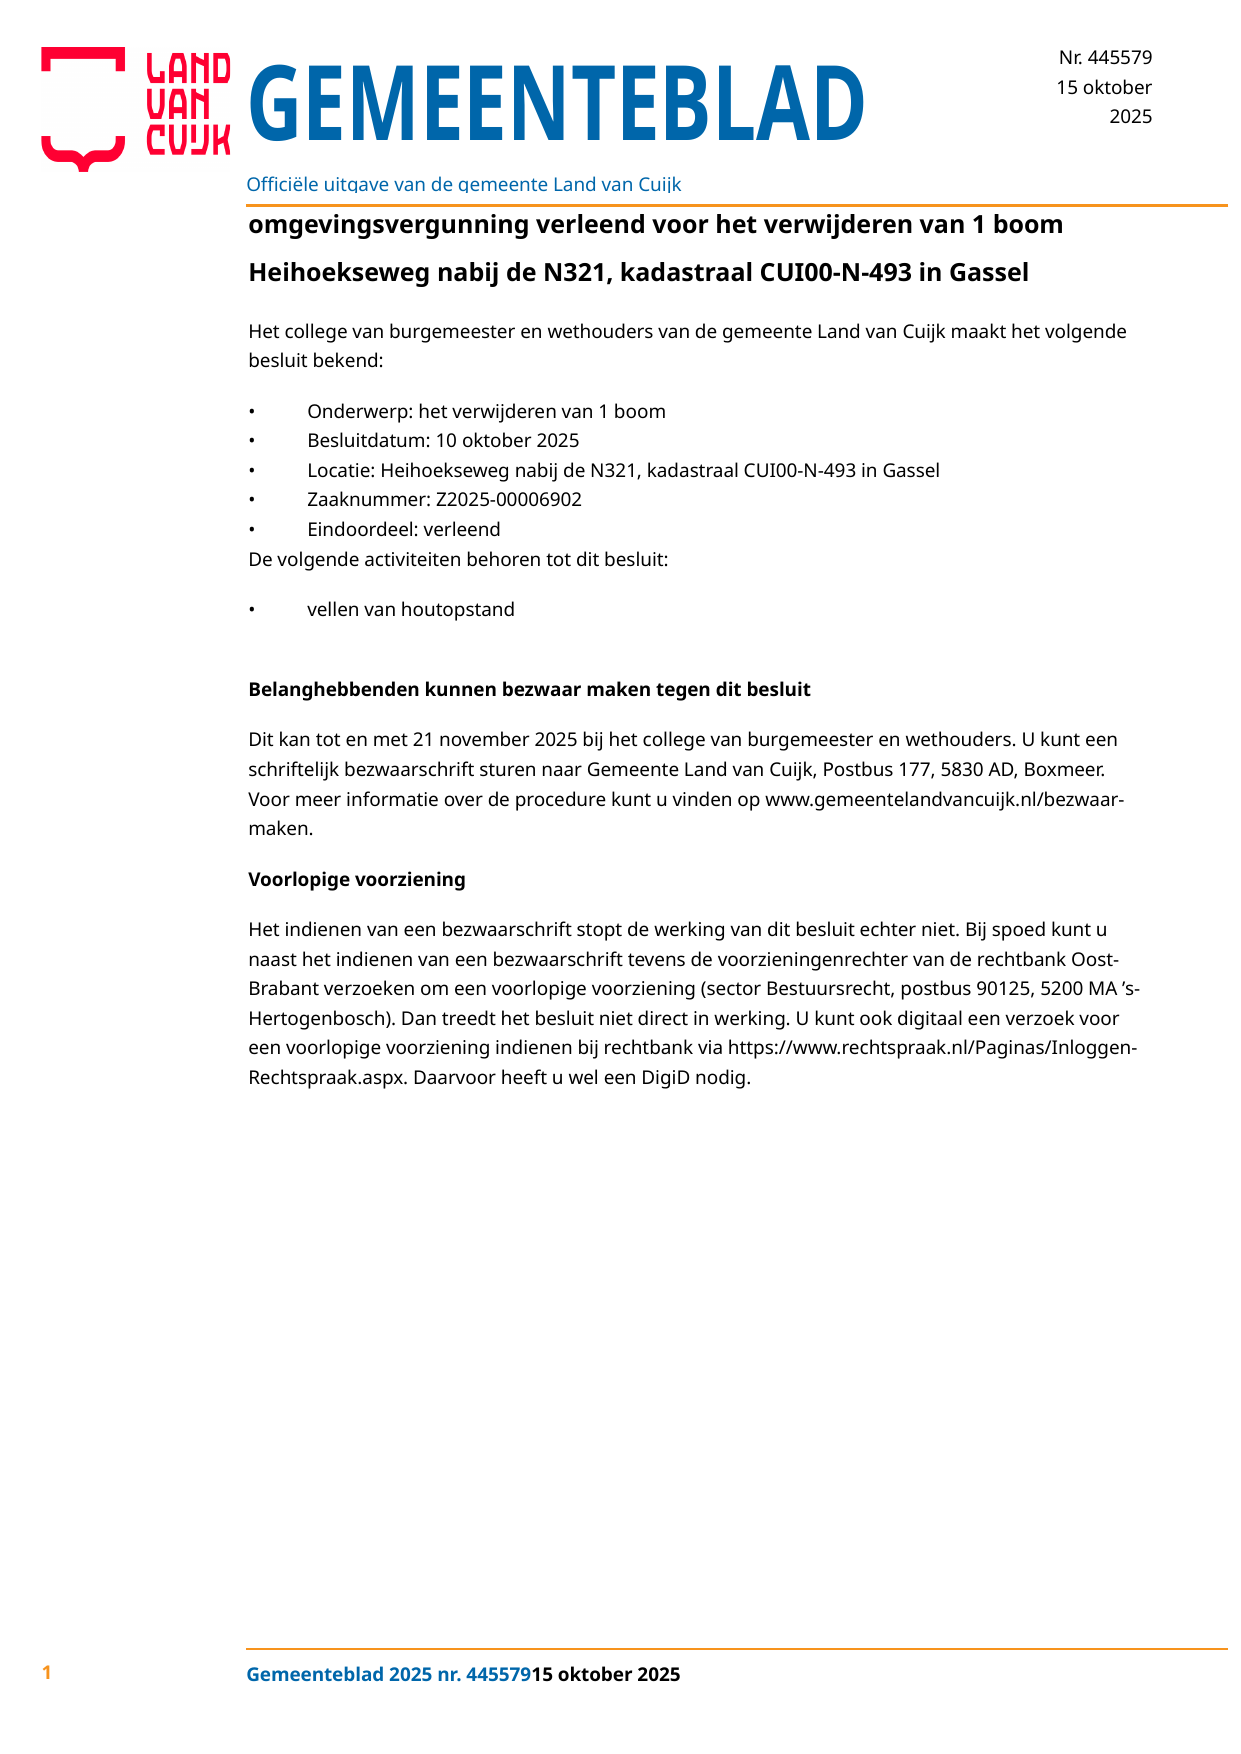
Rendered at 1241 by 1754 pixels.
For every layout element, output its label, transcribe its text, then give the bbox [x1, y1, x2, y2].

list Onderwerp: het verwijderen van 1 boom [248, 398, 1152, 424]
list vellen van houtopstand [248, 596, 1152, 622]
text De volgende activiteiten behoren tot dit besluit: [248, 546, 1152, 572]
text Dit kan tot en met 21 november 2025 bij het college van burgemeester en wethouders. U kunt een schriftelijk bezwaarschrift sturen naar Gemeente Land van Cuijk, Postbus 177, 5830 AD, Boxmeer. Voor meer informatie over de procedure kunt u vinden op www.gemeentelandvancuijk.nl/bezwaar-maken. [248, 727, 1152, 841]
text omgevingsvergunning verleend voor het verwijderen van 1 boom Heihoekseweg nabij de N321, kadastraal CUI00-N-493 in Gassel [248, 207, 1152, 288]
text Voorlopige voorziening [248, 866, 1152, 892]
text Het indienen van een bezwaarschrift stopt de werking van dit besluit echter niet. Bij spoed kunt u naast het indienen van een bezwaarschrift tevens de voorzieningenrechter van de rechtbank Oost-Brabant verzoeken om een voorlopige voorziening (sector Bestuursrecht, postbus 90125, 5200 MA ’s-Hertogenbosch). Dan treedt het besluit niet direct in werking. U kunt ook digitaal een verzoek voor een voorlopige voorziening indienen bij rechtbank via https://www.rechtspraak.nl/Paginas/Inloggen-Rechtspraak.aspx. Daarvoor heeft u wel een DigiD nodig. [248, 916, 1152, 1090]
list Eindoordeel: verleend [248, 516, 1152, 542]
list Locatie: Heihoekseweg nabij de N321, kadastraal CUI00-N-493 in Gassel [248, 457, 1152, 483]
text Belanghebbenden kunnen bezwaar maken tegen dit besluit [248, 676, 1152, 702]
text Het college van burgemeester en wethouders van de gemeente Land van Cuijk maakt het volgende besluit bekend: [248, 318, 1152, 373]
picture [41, 47, 231, 172]
list Besluitdatum: 10 oktober 2025 [248, 427, 1152, 453]
list Zaaknummer: Z2025-00006902 [248, 487, 1152, 512]
